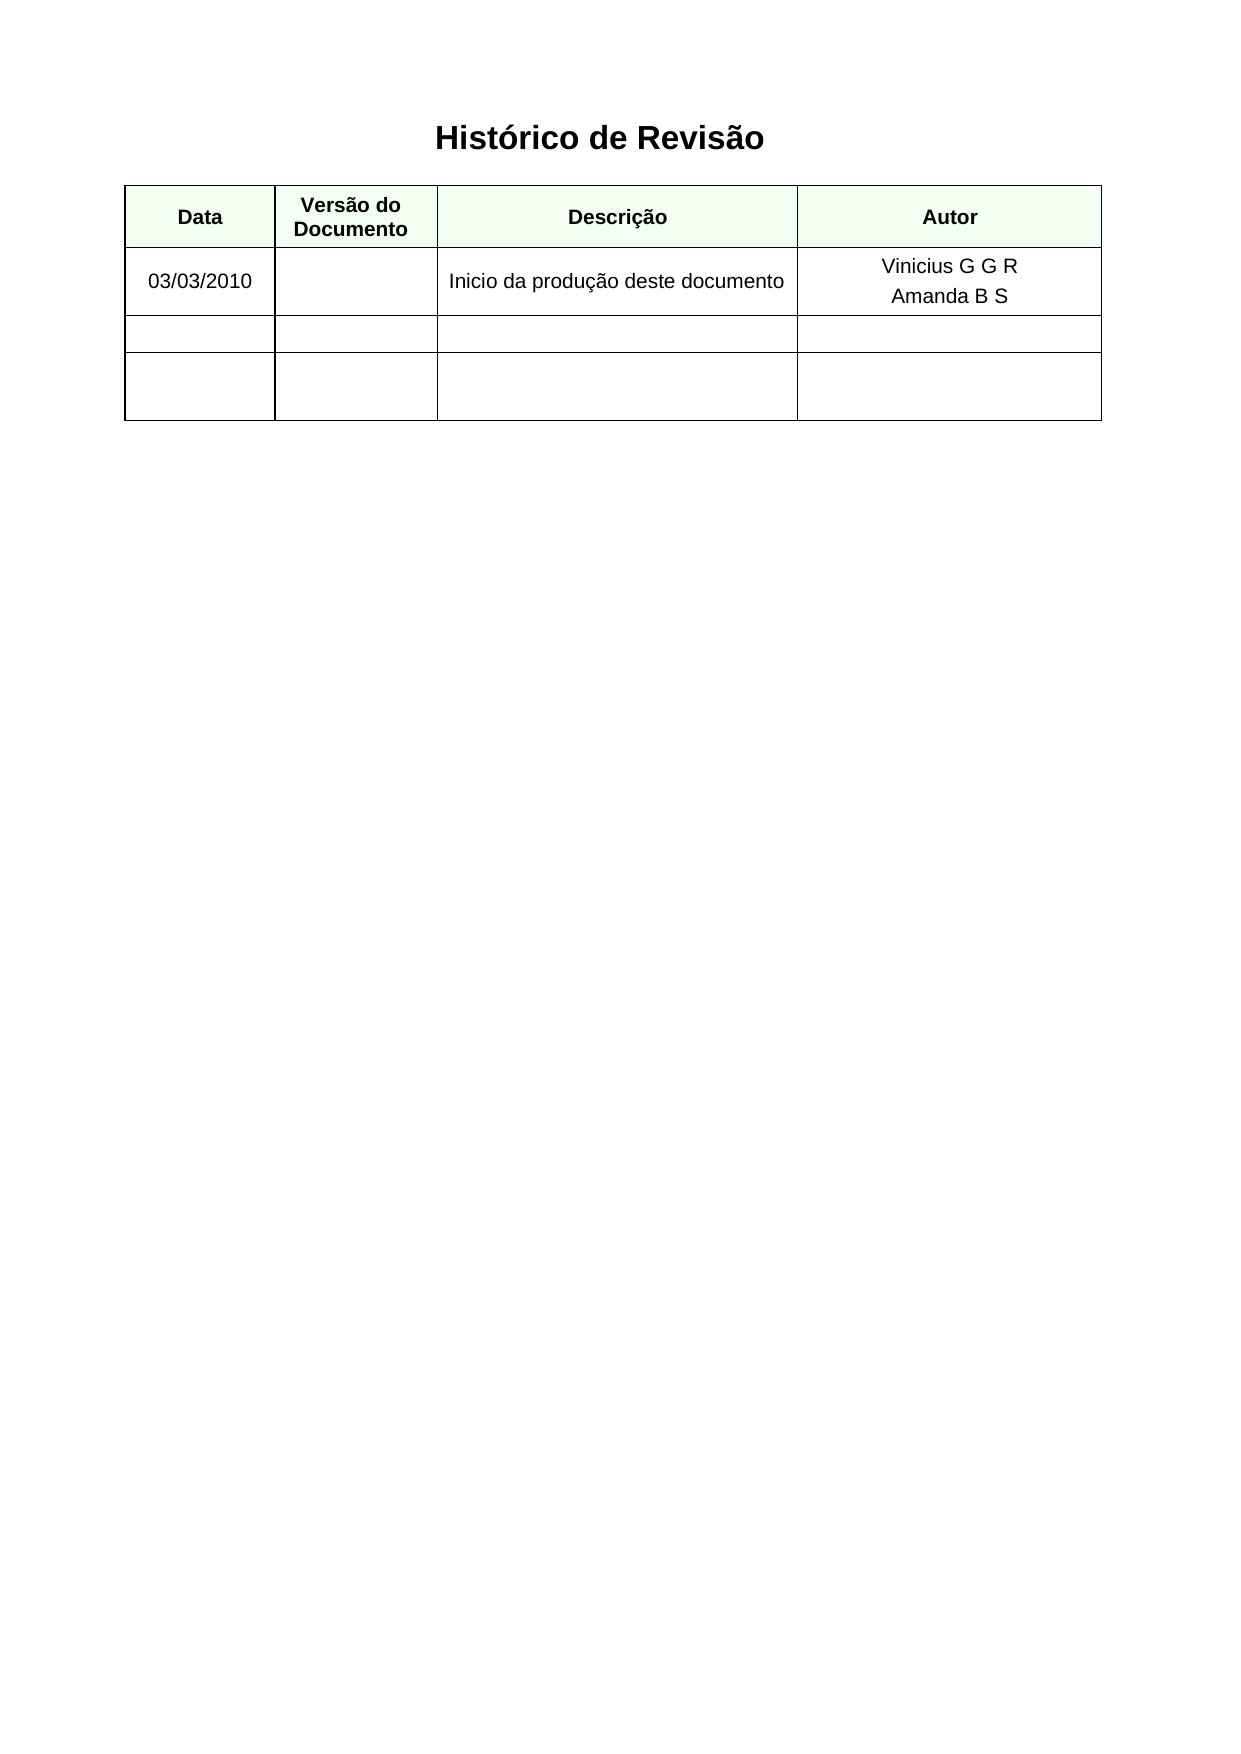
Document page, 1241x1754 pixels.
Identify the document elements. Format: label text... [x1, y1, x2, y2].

table_cell Vinicius G G R Amanda B S [798, 248, 1101, 314]
table_cell [126, 316, 274, 352]
table_cell [798, 316, 1101, 352]
table_header Descrição [438, 186, 797, 247]
table_cell 03/03/2010 [126, 248, 274, 314]
text Histórico de Revisão [125, 118, 1075, 157]
table_header Versão do Documento [276, 186, 437, 247]
table_cell [798, 353, 1101, 420]
table_cell [276, 248, 437, 314]
table_cell [276, 316, 437, 352]
table_cell [438, 353, 797, 420]
table_cell [126, 353, 274, 420]
table_cell Inicio da produção deste documento [438, 248, 797, 314]
table_header Data [126, 186, 274, 247]
table_cell [276, 353, 437, 420]
table_cell [438, 316, 797, 352]
table_header Autor [798, 186, 1101, 247]
